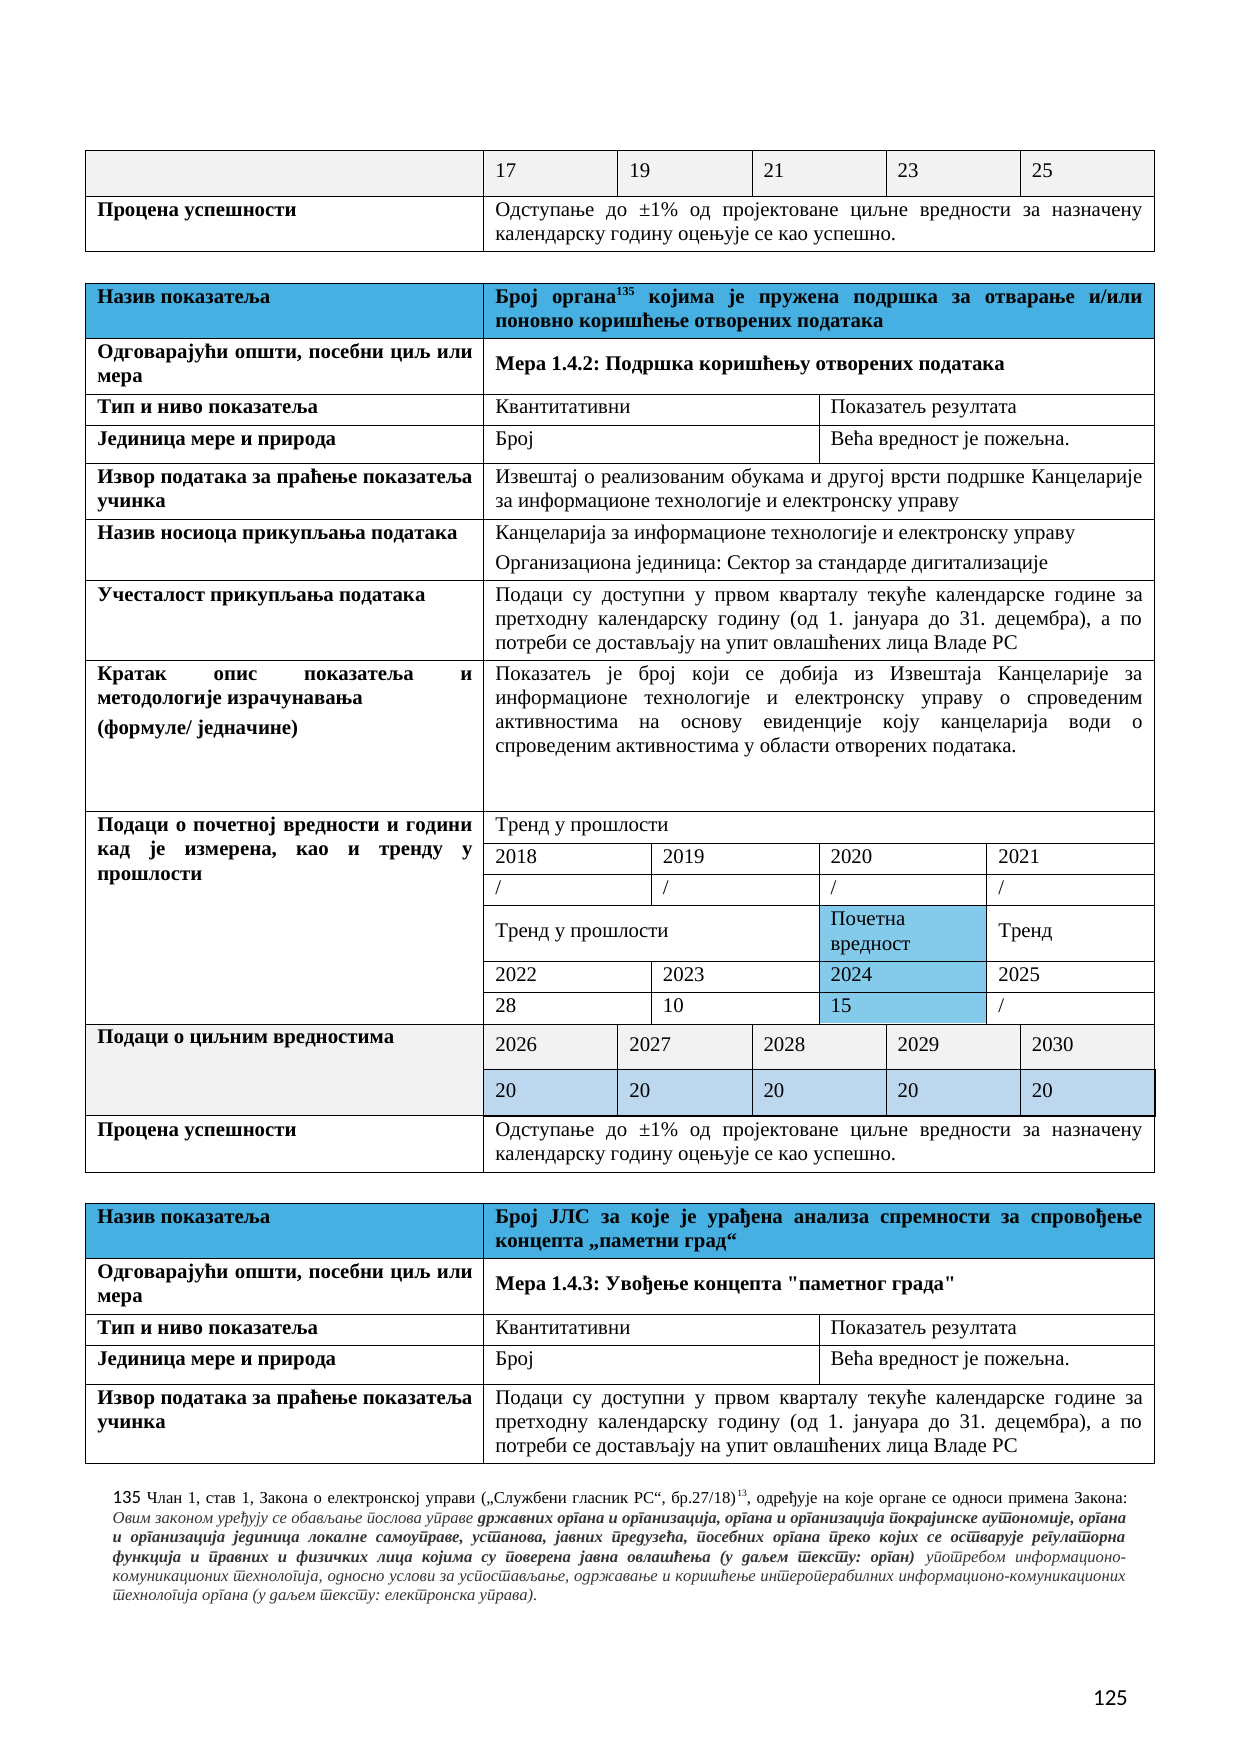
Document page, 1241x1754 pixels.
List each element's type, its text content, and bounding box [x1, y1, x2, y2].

table_cell Квантитативни [484, 395, 819, 425]
table_cell 10 [652, 993, 819, 1023]
table_cell 2028 [753, 1025, 886, 1069]
table_cell Одступање до ±1% од пројектоване циљне вредности за назначену календарску годину оцењује се као успешно. [484, 197, 1154, 251]
table_cell 17 [484, 151, 617, 196]
table_cell Извештај о реализованим обукама и другој врсти подршке Канцеларије за информационе технологије и електронску управу [484, 464, 1154, 519]
table_cell 2026 [484, 1025, 617, 1069]
table_cell Мера 1.4.3: Увођење концепта "паметног града" [484, 1259, 1154, 1314]
table_cell 2024 [820, 962, 986, 992]
table_cell 20 [618, 1070, 752, 1115]
table_cell 2022 [484, 962, 651, 992]
table_cell Подаци о циљним вредностима [86, 1025, 483, 1115]
table_cell Одговарајући општи, посебни циљ или мера [86, 339, 483, 393]
table_cell Број [484, 1346, 819, 1384]
table_cell 20 [1021, 1070, 1154, 1115]
table_cell / [652, 875, 819, 905]
table_header Број органа којима је пружена подршка за отварање и/или поновно коришћење отворених података [484, 284, 1154, 338]
table_cell Процена успешности [86, 197, 483, 251]
table_cell Одговарајући општи, посебни циљ или мера [86, 1259, 483, 1314]
table_cell 2027 [618, 1025, 752, 1069]
table_cell 19 [618, 151, 752, 196]
table_cell Процена успешности [86, 1116, 483, 1172]
table_cell Учесталост прикупљања података [86, 581, 483, 660]
table_cell 25 [1021, 151, 1154, 196]
table_cell Почетна вредност [820, 906, 986, 961]
table_cell Кратак опис показатеља и методологије израчунавања (формуле/ једначине) [86, 661, 483, 811]
table_cell Одступање до ±1% од пројектоване циљне вредности за назначену календарску годину оцењује се као успешно. [484, 1117, 1154, 1172]
table_cell Јединица мере и природа [86, 426, 483, 463]
table_cell Већа вредност је пожељна. [820, 1346, 1154, 1384]
table_cell Показатељ је број који се добија из Извештаја Канцеларије за информационе технологије и електронску управу о спроведеним активностима на основу евиденције коју канцеларија води о спроведеним активностима у области отворених података. [484, 661, 1154, 811]
table_cell 2023 [652, 962, 819, 992]
table_header Назив показатеља [86, 1204, 483, 1258]
table_cell 2021 [987, 844, 1154, 874]
table_cell Подаци су доступни у првом кварталу текуће календарске године за претходну календарску годину (од 1. јануара до 31. децембра), а по потреби се достављају на упит овлашћених лица Владе РС [484, 1385, 1154, 1463]
table_cell / [987, 875, 1154, 905]
table_cell / [820, 875, 986, 905]
table_cell Квантитативни [484, 1315, 819, 1345]
table_cell Тип и ниво показатеља [86, 1315, 483, 1345]
table_cell 23 [887, 151, 1020, 196]
table_cell Подаци о почетној вредности и години кад је измерена, као и тренду у прошлости [86, 812, 483, 1023]
table_cell 2029 [887, 1025, 1020, 1069]
table_cell Показатељ резултата [820, 1315, 1154, 1345]
table_cell Јединица мере и природа [86, 1346, 483, 1384]
table_cell Канцеларија за информационе технологије и електронску управу Организациона јединица: Сектор за стандарде дигитализације [484, 520, 1154, 580]
table_cell Назив носиоца прикупљања података [86, 520, 483, 580]
table_cell 2018 [484, 844, 651, 874]
table_cell Тренд у прошлости [484, 906, 819, 961]
table_cell Показатељ резултата [820, 395, 1154, 425]
table_cell Извор података за праћење показатеља учинка [86, 464, 483, 519]
table_cell 20 [753, 1070, 886, 1115]
table_cell Тренд у прошлости [484, 812, 1154, 843]
table_cell 28 [484, 993, 651, 1023]
table_cell Већа вредност је пожељна. [820, 426, 1154, 463]
table_cell / [987, 993, 1154, 1023]
table_cell 2030 [1021, 1025, 1154, 1069]
table_cell 20 [484, 1070, 617, 1115]
table_cell Извор података за праћење показатеља учинка [86, 1385, 483, 1463]
table_cell Подаци су доступни у првом кварталу текуће календарске године за претходну календарску годину (од 1. јануара до 31. децембра), а по потреби се достављају на упит овлашћених лица Владе РС [484, 581, 1154, 660]
table_cell 2025 [987, 962, 1154, 992]
table_header Назив показатеља [86, 284, 483, 338]
table_cell Тренд [987, 906, 1154, 961]
table_cell [86, 151, 483, 196]
table_cell 20 [887, 1070, 1020, 1115]
table_cell 2019 [652, 844, 819, 874]
table_cell 21 [753, 151, 886, 196]
table_cell Мера 1.4.2: Подршка коришћењу отворених података [484, 339, 1154, 393]
table_cell 15 [820, 993, 986, 1023]
table_cell / [484, 875, 651, 905]
table_header Број ЈЛС за које је урађена анализа спремности за спровођење концепта „паметни град“ [484, 1204, 1154, 1258]
table_cell Тип и ниво показатеља [86, 395, 483, 425]
table_cell 2020 [820, 844, 986, 874]
table_cell Број [484, 426, 819, 463]
